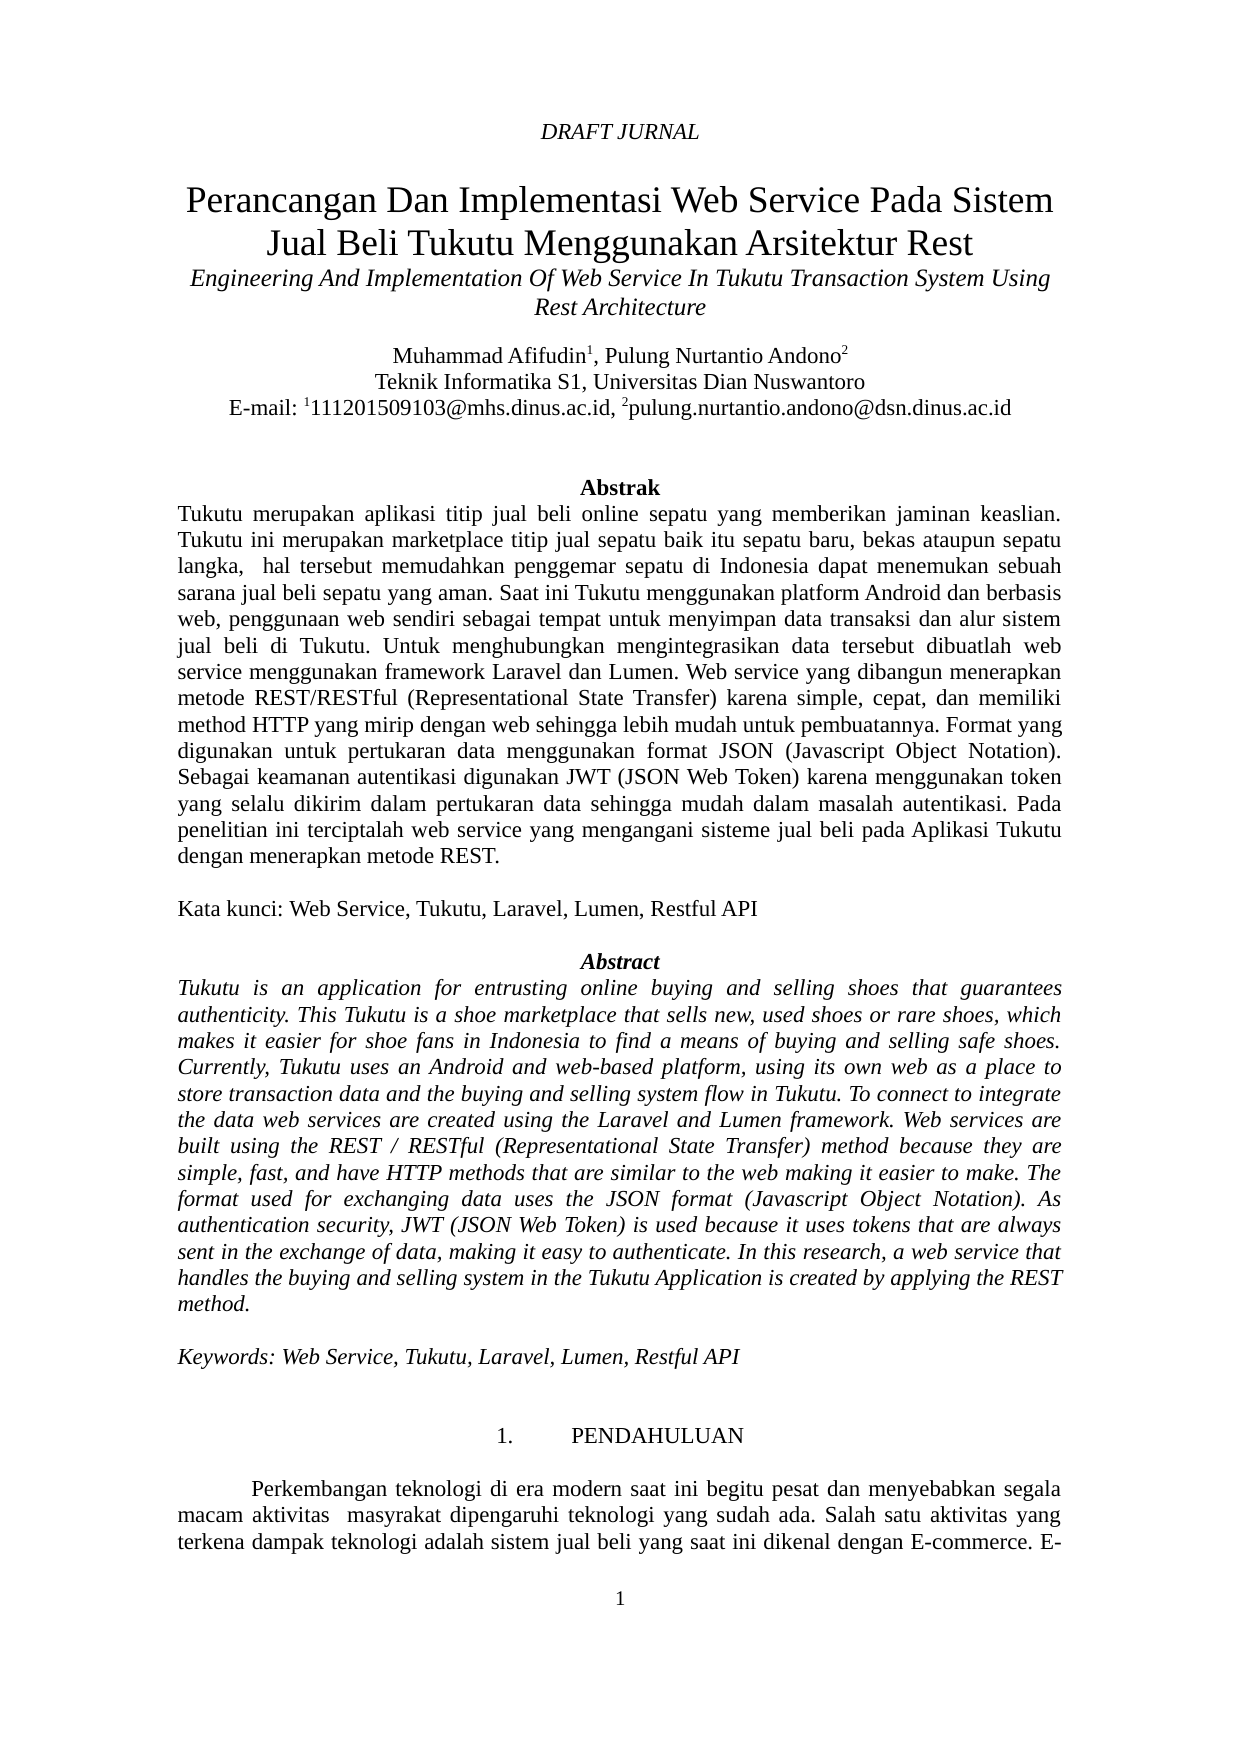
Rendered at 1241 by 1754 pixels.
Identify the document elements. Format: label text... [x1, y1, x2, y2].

text Perancangan Dan Implementasi Web Service Pada Sistem Jual Beli Tukutu Menggunakan Arsitektur Rest [177, 177, 1063, 263]
text Engineering And Implementation Of Web Service In Tukutu Transaction System Using Rest Architecture [177, 263, 1063, 321]
text Muhammad Afifudin1, Pulung Nurtantio Andono2 [177, 342, 1063, 368]
text Tukutu merupakan aplikasi titip jual beli online sepatu yang memberikan jaminan keaslian. Tukutu ini merupakan marketplace titip jual sepatu baik itu sepatu baru, bekas ataupun sepatu langka, hal tersebut memudahkan penggemar sepatu di Indonesia dapat menemukan sebuah sarana jual beli sepatu yang aman. Saat ini Tukutu menggunakan platform Android dan berbasis web, penggunaan web sendiri sebagai tempat untuk menyimpan data transaksi dan alur sistem jual beli di Tukutu. Untuk menghubungkan mengintegrasikan data tersebut dibuatlah web service menggunakan framework Laravel dan Lumen. Web service yang dibangun menerapkan metode REST/RESTful (Representational State Transfer) karena simple, cepat, dan memiliki method HTTP yang mirip dengan web sehingga lebih mudah untuk pembuatannya. Format yang digunakan untuk pertukaran data menggunakan format JSON (Javascript Object Notation). Sebagai keamanan autentikasi digunakan JWT (JSON Web Token) karena menggunakan token yang selalu dikirim dalam pertukaran data sehingga mudah dalam masalah autentikasi. Pada penelitian ini terciptalah web service yang mengangani sisteme jual beli pada Aplikasi Tukutu dengan menerapkan metode REST. [177, 500, 1063, 869]
text Kata kunci: Web Service, Tukutu, Laravel, Lumen, Restful API [177, 895, 1063, 922]
text Tukutu is an application for entrusting online buying and selling shoes that guarantees authenticity. This Tukutu is a shoe marketplace that sells new, used shoes or rare shoes, which makes it easier for shoe fans in Indonesia to find a means of buying and selling safe shoes. Currently, Tukutu uses an Android and web-based platform, using its own web as a place to store transaction data and the buying and selling system flow in Tukutu. To connect to integrate the data web services are created using the Laravel and Lumen framework. Web services are built using the REST / RESTful (Representational State Transfer) method because they are simple, fast, and have HTTP methods that are similar to the web making it easier to make. The format used for exchanging data uses the JSON format (Javascript Object Notation). As authentication security, JWT (JSON Web Token) is used because it uses tokens that are always sent in the exchange of data, making it easy to authenticate. In this research, a web service that handles the buying and selling system in the Tukutu Application is created by applying the REST method. [177, 974, 1063, 1317]
list PENDAHULUAN [177, 1422, 1063, 1449]
text Perkembangan teknologi di era modern saat ini begitu pesat dan menyebabkan segala macam aktivitas masyrakat dipengaruhi teknologi yang sudah ada. Salah satu aktivitas yang terkena dampak teknologi adalah sistem jual beli yang saat ini dikenal dengan E-commerce. E- [177, 1475, 1063, 1554]
text Abstrak [177, 473, 1063, 500]
text Teknik Informatika S1, Universitas Dian Nuswantoro [177, 368, 1063, 394]
text Keywords: Web Service, Tukutu, Laravel, Lumen, Restful API [177, 1343, 1063, 1369]
text E-mail: 1111201509103@mhs.dinus.ac.id, 2pulung.nurtantio.andono@dsn.dinus.ac.id [177, 394, 1063, 421]
text Abstract [177, 948, 1063, 974]
